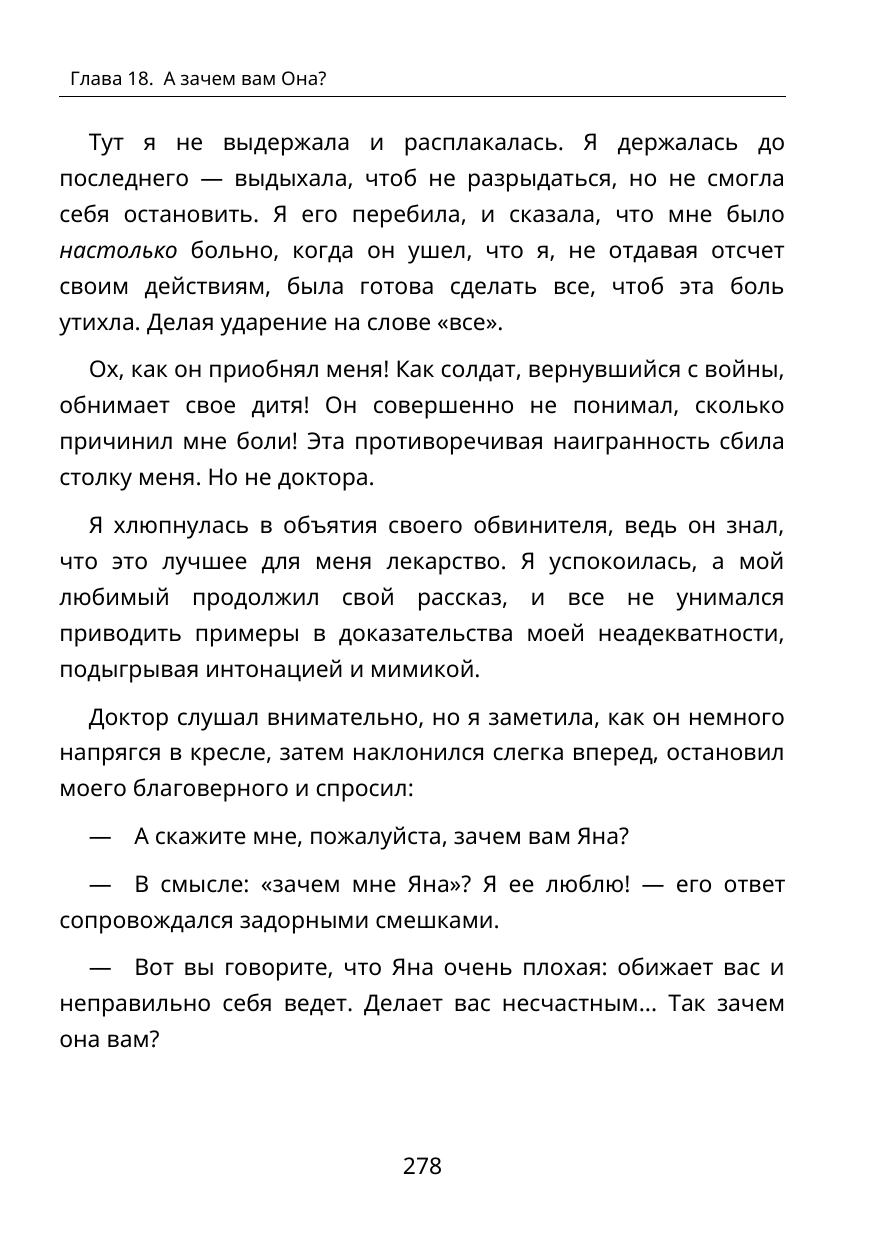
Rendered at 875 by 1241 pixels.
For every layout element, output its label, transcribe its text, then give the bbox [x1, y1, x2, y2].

list А скажите мне, пожалуйста, зачем вам Яна? [59, 820, 786, 851]
text Я хлюпнулась в объятия своего обвинителя, ведь он знал, что это лучшее для меня лекарство. Я успокоилась, а мой любимый продолжил свой рассказ, и все не унимался приводить примеры в доказательства моей неадекватности, подыгрывая интонацией и мимикой. [59, 509, 786, 684]
list Вот вы говорите, что Яна очень плохая: обижает вас и неправильно себя ведет. Делает вас несчастным... Так зачем она вам? [59, 951, 786, 1054]
list В смысле: «зачем мне Яна»? Я ее люблю! — его ответ сопровождался задорными смешками. [59, 868, 786, 935]
text Доктор слушал внимательно, но я заметила, как он немного напрягся в кресле, затем наклонился слегка вперед, остановил моего благоверного и спросил: [59, 700, 786, 803]
text Тут я не выдержала и расплакалась. Я держалась до последнего — выдыхала, чтоб не разрыдаться, но не смогла себя остановить. Я его перебила, и сказала, что мне было настолько больно, когда он ушел, что я, не отдавая отсчет своим действиям, была готова сделать все, чтоб эта боль утихла. Делая ударение на слове «все». [59, 126, 786, 337]
text Ох, как он приобнял меня! Как солдат, вернувшийся с войны, обнимает свое дитя! Он совершенно не понимал, сколько причинил мне боли! Эта противоречивая наигранность сбила столку меня. Но не доктора. [59, 353, 786, 492]
